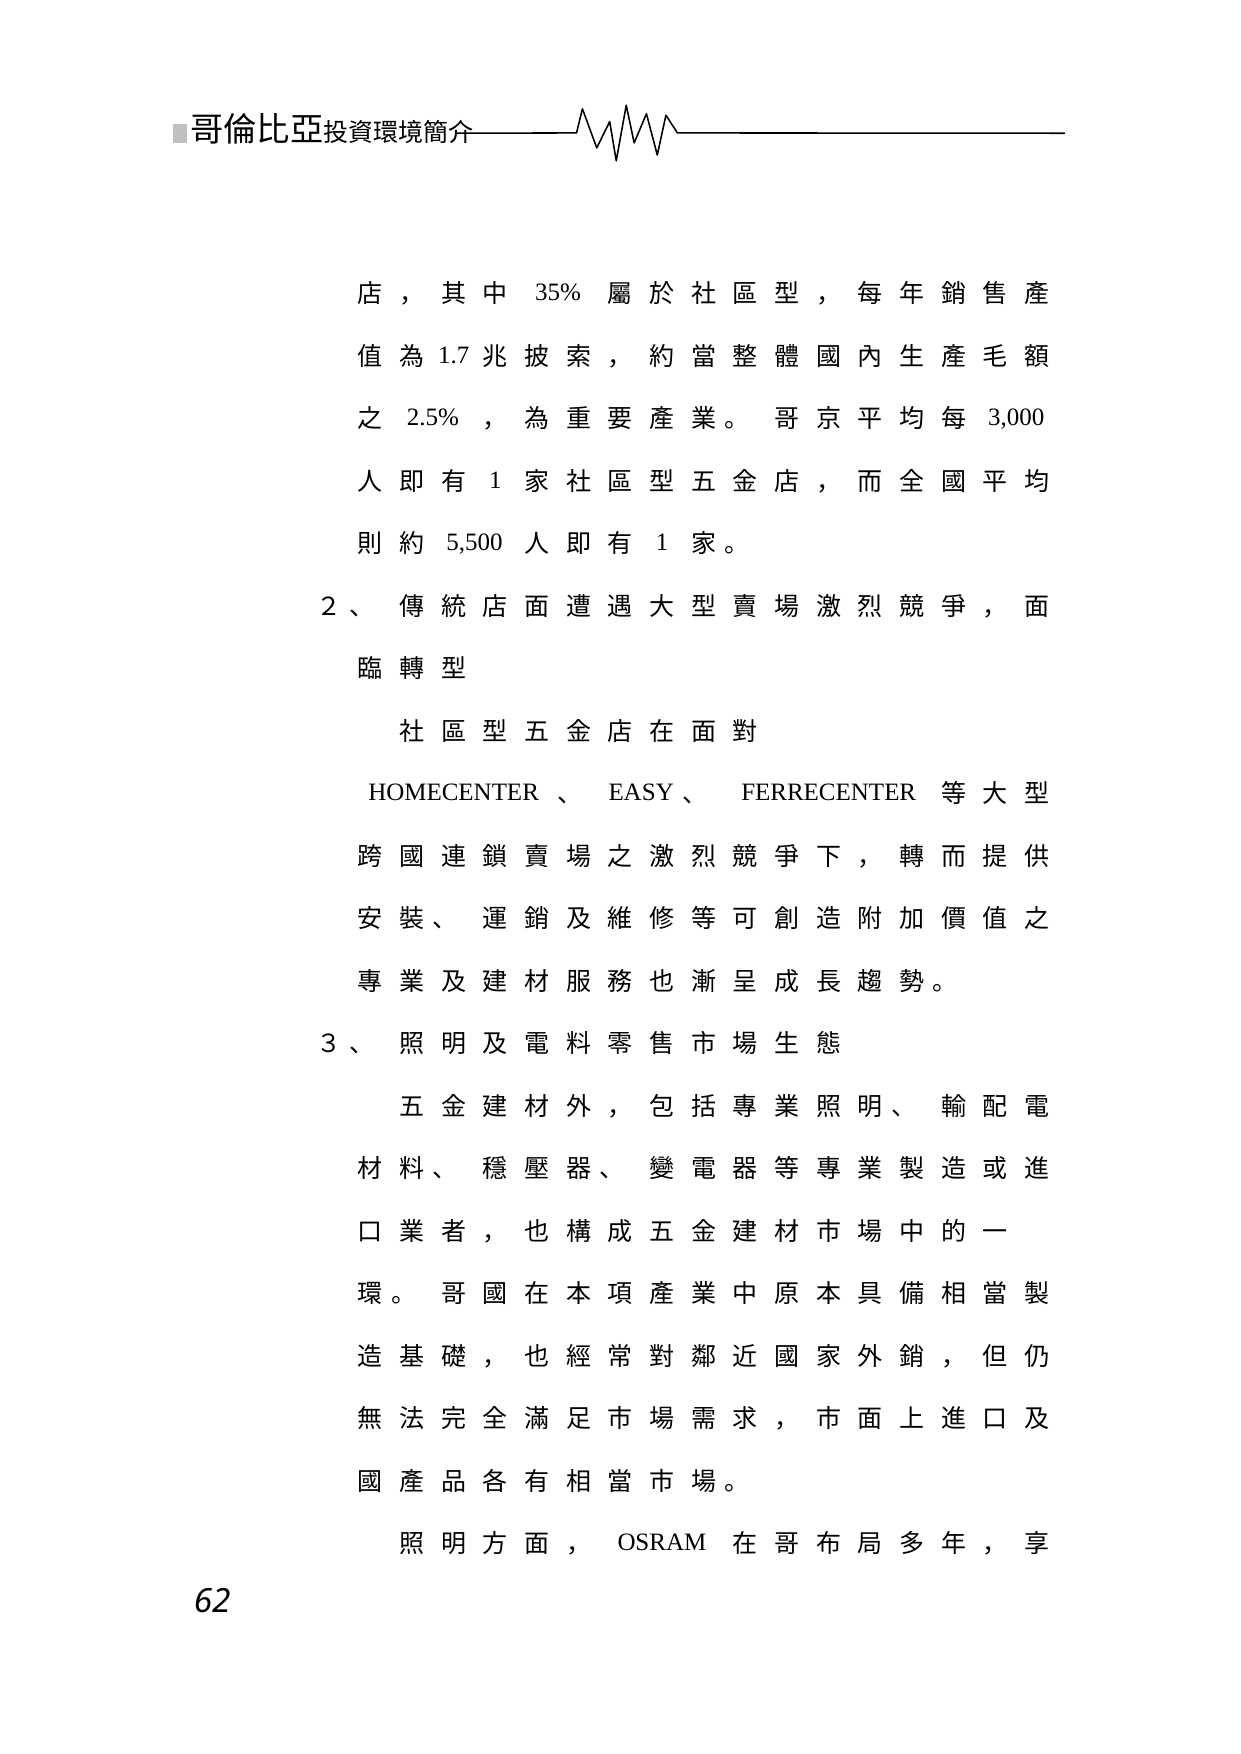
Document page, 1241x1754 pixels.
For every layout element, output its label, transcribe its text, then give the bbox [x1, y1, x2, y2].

text 五金建材外，包括專業照明、輸配電材料、穩壓器、變電器等專業製造或進口業者，也構成五金建材市場中的一環。哥國在本項產業中原本具備相當製造基礎，也經常對鄰近國家外銷，但仍無法完全滿足市場需求，市面上進口及國產品各有相當市場。 [330, 1063, 1058, 1500]
text ２、傳統店面遭遇大型賣場激烈競爭，面臨轉型 [281, 563, 1058, 688]
text 店，其中35%屬於社區型，每年銷售產值為1.7兆披索，約當整體國內生產毛額之2.5%，為重要產業。哥京平均每3,000人即有1家社區型五金店，而全國平均則約5,500人即有1家。 [330, 250, 1058, 563]
text ３、照明及電料零售市場生態 [281, 1000, 1058, 1063]
text 照明方面，OSRAM在哥布局多年，享 [330, 1500, 1058, 1563]
text 社區型五金店在面對HOMECENTER、EASY、FERRECENTER等大型跨國連鎖賣場之激烈競爭下，轉而提供安裝、運銷及維修等可創造附加價值之專業及建材服務也漸呈成長趨勢。 [330, 688, 1058, 1000]
